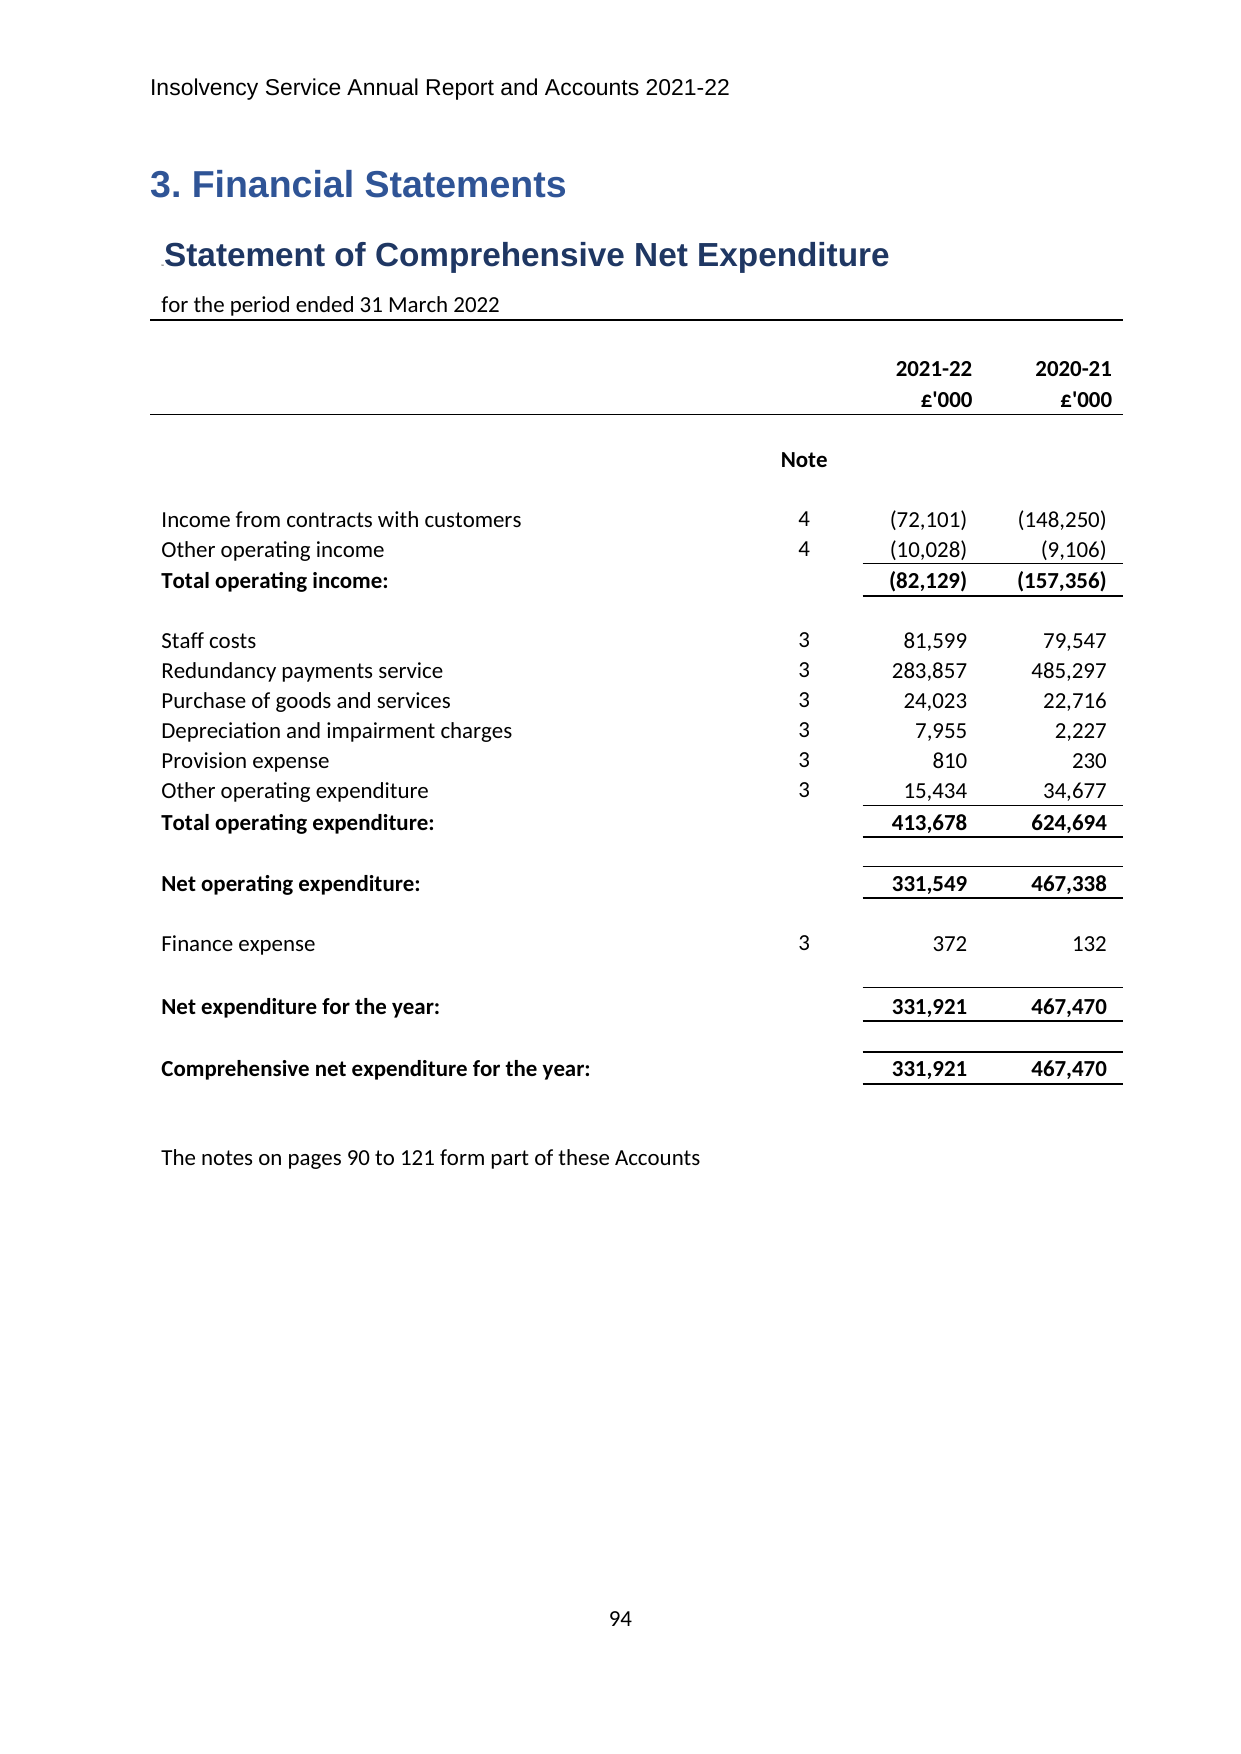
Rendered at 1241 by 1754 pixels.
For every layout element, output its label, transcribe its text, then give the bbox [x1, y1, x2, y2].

table_cell 3 [745, 745, 862, 774]
table_cell 3 [745, 927, 862, 957]
table_cell 7,955 [863, 715, 983, 744]
table_cell Comprehensive net expenditure for the year: [150, 1051, 745, 1083]
table_cell [745, 473, 862, 503]
table_cell 467,338 [984, 867, 1123, 897]
table_cell [745, 595, 862, 624]
table_cell Other operating expenditure [150, 775, 745, 804]
table_cell 3 [745, 625, 862, 654]
table_cell 283,857 [863, 655, 983, 684]
table_cell 2,227 [984, 715, 1123, 744]
table_cell [745, 957, 862, 987]
table_cell (10,028) [863, 533, 983, 563]
table_cell [745, 415, 862, 443]
table_cell 15,434 [863, 775, 983, 804]
table_cell £'000 [984, 384, 1123, 414]
table_cell 132 [984, 927, 1123, 957]
table_cell [863, 286, 983, 318]
table_cell [745, 987, 862, 1020]
table_cell [984, 899, 1123, 927]
table_cell [150, 897, 745, 927]
table_cell Staff costs [150, 625, 745, 654]
table_cell (82,129) [863, 564, 983, 594]
table_cell 4 [745, 503, 862, 533]
table_cell (9,106) [984, 533, 1123, 563]
table_cell 372 [863, 927, 983, 957]
table_cell 331,921 [863, 988, 983, 1020]
table_cell [745, 897, 862, 927]
table_cell [863, 597, 983, 624]
table_cell [745, 321, 862, 351]
table_cell [984, 443, 1123, 473]
table_cell 22,716 [984, 685, 1123, 714]
table_cell [745, 1020, 862, 1051]
table_cell [150, 1234, 1123, 1264]
table_cell (157,356) [984, 564, 1123, 594]
table_cell 3 [745, 775, 862, 804]
table_cell [150, 415, 745, 443]
table_cell [150, 1113, 1123, 1143]
table_cell 331,549 [863, 867, 983, 897]
table_cell 24,023 [863, 685, 983, 714]
table_cell Income from contracts with customers [150, 503, 745, 533]
table_cell [984, 415, 1123, 443]
table_cell [745, 1051, 862, 1083]
table_cell [984, 321, 1123, 351]
table_cell [150, 321, 745, 351]
subtitle 3. Financial Statements [150, 162, 1090, 206]
table_cell [863, 838, 983, 866]
table_cell [150, 443, 745, 473]
table_cell 467,470 [984, 988, 1123, 1020]
table_cell Net expenditure for the year: [150, 987, 745, 1020]
table_cell 230 [984, 745, 1123, 774]
table_cell [150, 836, 745, 866]
table_cell 467,470 [984, 1053, 1123, 1083]
table_cell for the period ended 31 March 2022 [150, 286, 745, 318]
table_cell 413,678 [863, 806, 983, 836]
table_cell Provision expense [150, 745, 745, 774]
table_cell [150, 1020, 745, 1051]
table_cell Net operating expenditure: [150, 866, 745, 897]
table_cell [150, 957, 745, 987]
table_cell [984, 838, 1123, 866]
table_cell [150, 473, 745, 503]
table_cell [984, 597, 1123, 624]
table_cell [150, 384, 745, 414]
table_cell Other operating income [150, 533, 745, 563]
table_cell 2021-22 [863, 351, 983, 384]
table_cell 624,694 [984, 806, 1123, 836]
table_cell [863, 957, 983, 987]
table_cell [745, 384, 862, 414]
table_cell [863, 1022, 983, 1051]
table_cell £'000 [863, 384, 983, 414]
table_cell [863, 899, 983, 927]
table_cell 2020-21 [984, 351, 1123, 384]
table_cell [745, 805, 862, 836]
table_cell 79,547 [984, 625, 1123, 654]
table_cell [150, 1174, 1123, 1204]
table_cell [863, 415, 983, 443]
table_cell [745, 286, 862, 318]
table_cell [863, 443, 983, 473]
table_cell [863, 321, 983, 351]
table_cell Depreciation and impairment charges [150, 715, 745, 744]
table_cell Purchase of goods and services [150, 685, 745, 714]
table_cell [863, 473, 983, 503]
table_cell 485,297 [984, 655, 1123, 684]
table_cell (72,101) [863, 503, 983, 533]
table_cell Note [745, 443, 862, 473]
table_header 0BStatement of Comprehensive Net Expenditure [150, 218, 1123, 286]
table_cell [150, 1204, 1123, 1234]
table_cell 331,921 [863, 1053, 983, 1083]
table_cell [745, 836, 862, 866]
table_cell Total operating income: [150, 563, 745, 594]
table_cell [984, 1022, 1123, 1051]
table_cell 810 [863, 745, 983, 774]
table_cell Redundancy payments service [150, 655, 745, 684]
table_cell 3 [745, 715, 862, 744]
table_cell The notes on pages 90 to 121 form part of these Accounts [150, 1143, 1123, 1174]
table_cell 4 [745, 533, 862, 563]
table_cell 81,599 [863, 625, 983, 654]
table_cell [984, 473, 1123, 503]
table_cell (148,250) [984, 503, 1123, 533]
table_cell [984, 286, 1123, 318]
table_cell 34,677 [984, 775, 1123, 804]
table_cell Finance expense [150, 927, 745, 957]
table_cell [150, 1083, 1123, 1113]
table_cell [150, 595, 745, 624]
table_cell 3 [745, 655, 862, 684]
table_cell [745, 866, 862, 897]
table_cell Total operating expenditure: [150, 805, 745, 836]
table_cell [150, 351, 745, 384]
table_cell [745, 563, 862, 594]
table_cell [745, 351, 862, 384]
table_cell [984, 957, 1123, 987]
table_cell 3 [745, 685, 862, 714]
